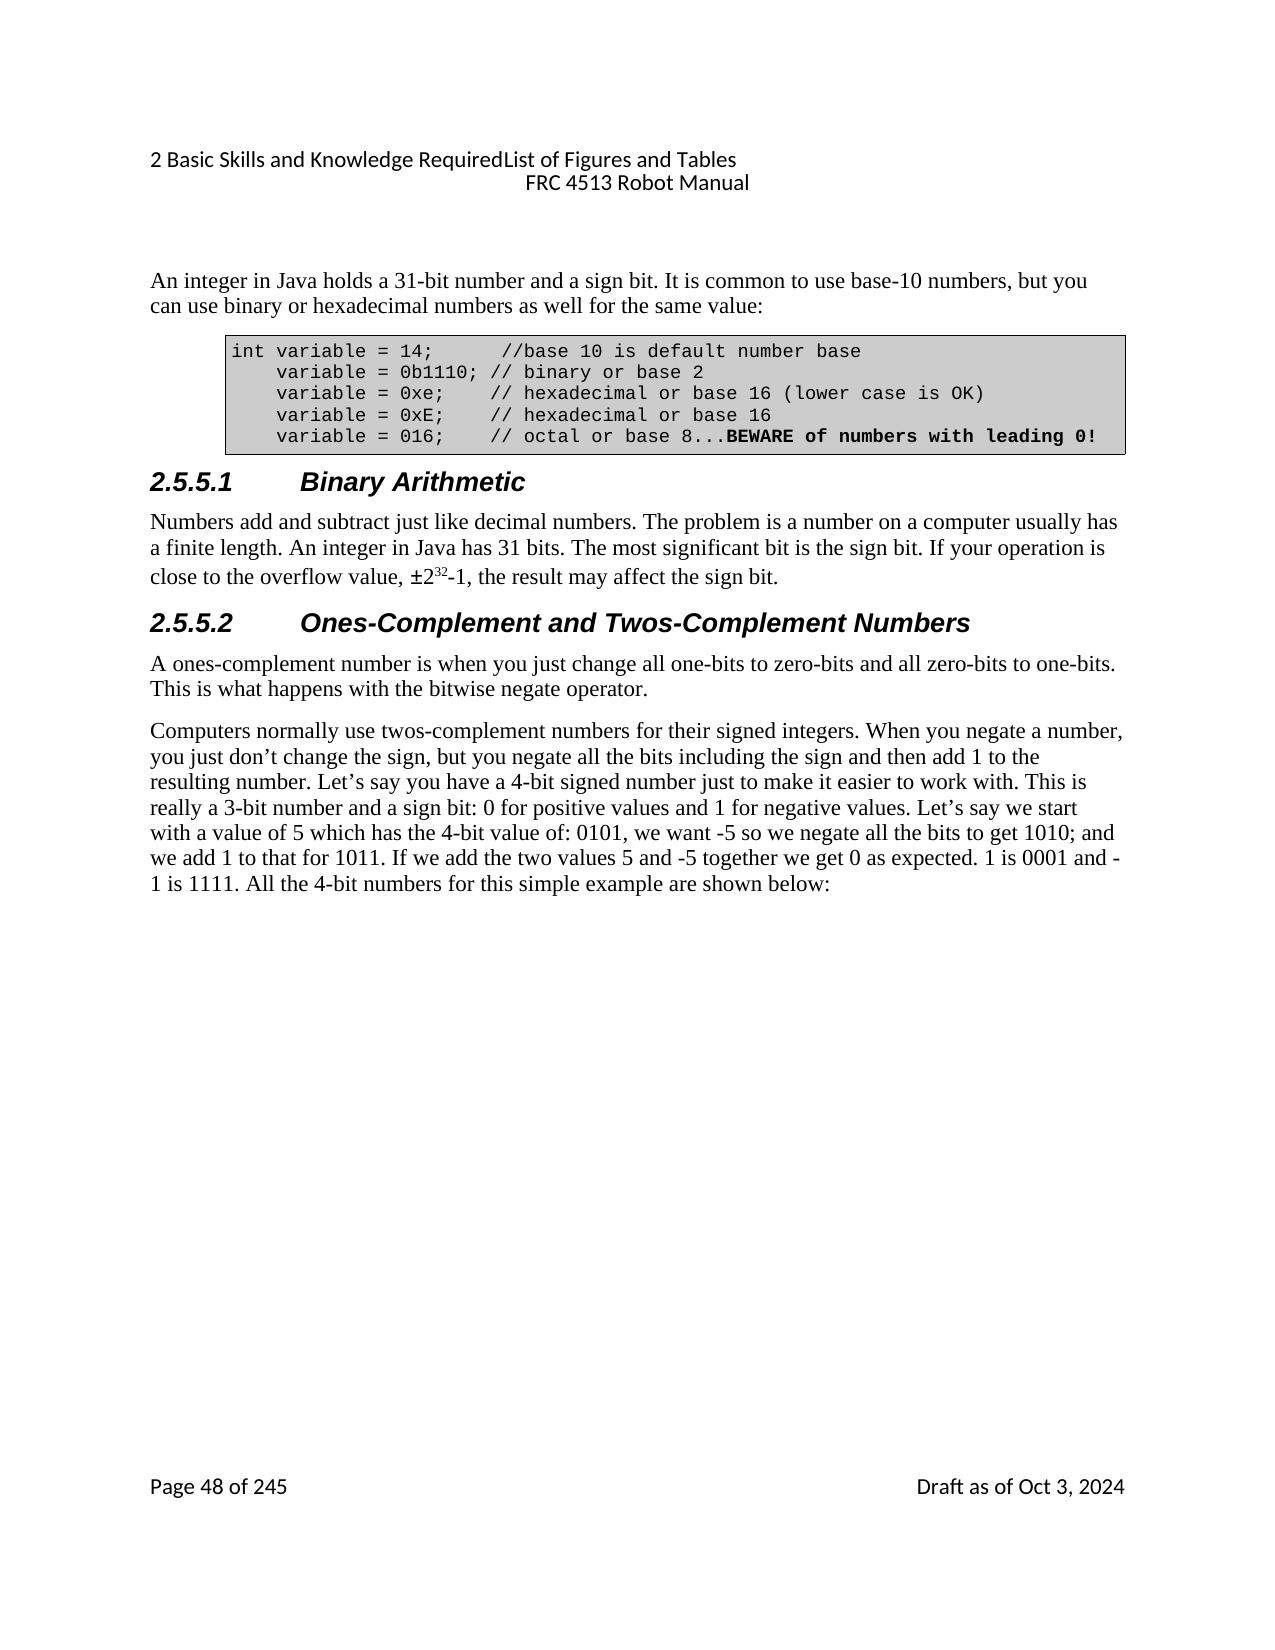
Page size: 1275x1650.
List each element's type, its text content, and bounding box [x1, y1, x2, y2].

text A ones-complement number is when you just change all one-bits to zero-bits and all zero-bits to one-bits. This is what happens with the bitwise negate operator. [150, 651, 1125, 702]
subtitle Binary Arithmetic [150, 466, 1125, 497]
text variable = 0xE; // hexadecimal or base 16 [226, 399, 1125, 420]
text variable = 0b1110; // binary or base 2 [226, 357, 1125, 378]
text variable = 016; // octal or base 8...BEWARE of numbers with leading 0! [226, 420, 1125, 454]
subtitle Ones-Complement and Twos-Complement Numbers [150, 608, 1125, 638]
text variable = 0xe; // hexadecimal or base 16 (lower case is OK) [226, 378, 1125, 399]
text An integer in Java holds a 31-bit number and a sign bit. It is common to use base-10 numbers, but you can use binary or hexadecimal numbers as well for the same value: [150, 268, 1125, 319]
text Numbers add and subtract just like decimal numbers. The problem is a number on a computer usually has a finite length. An integer in Java has 31 bits. The most significant bit is the sign bit. If your operation is close to the overflow value, ±232-1, the result may affect the sign bit. [150, 509, 1125, 591]
text int variable = 14; //base 10 is default number base [226, 336, 1125, 357]
text Computers normally use twos-complement numbers for their signed integers. When you negate a number, you just don’t change the sign, but you negate all the bits including the sign and then add 1 to the resulting number. Let’s say you have a 4-bit signed number just to make it easier to work with. This is really a 3-bit number and a sign bit: 0 for positive values and 1 for negative values. Let’s say we start with a value of 5 which has the 4-bit value of: 0101, we want -5 so we negate all the bits to get 1010; and we add 1 to that for 1011. If we add the two values 5 and -5 together we get 0 as expected. 1 is 0001 and -1 is 1111. All the 4-bit numbers for this simple example are shown below: [150, 718, 1125, 896]
